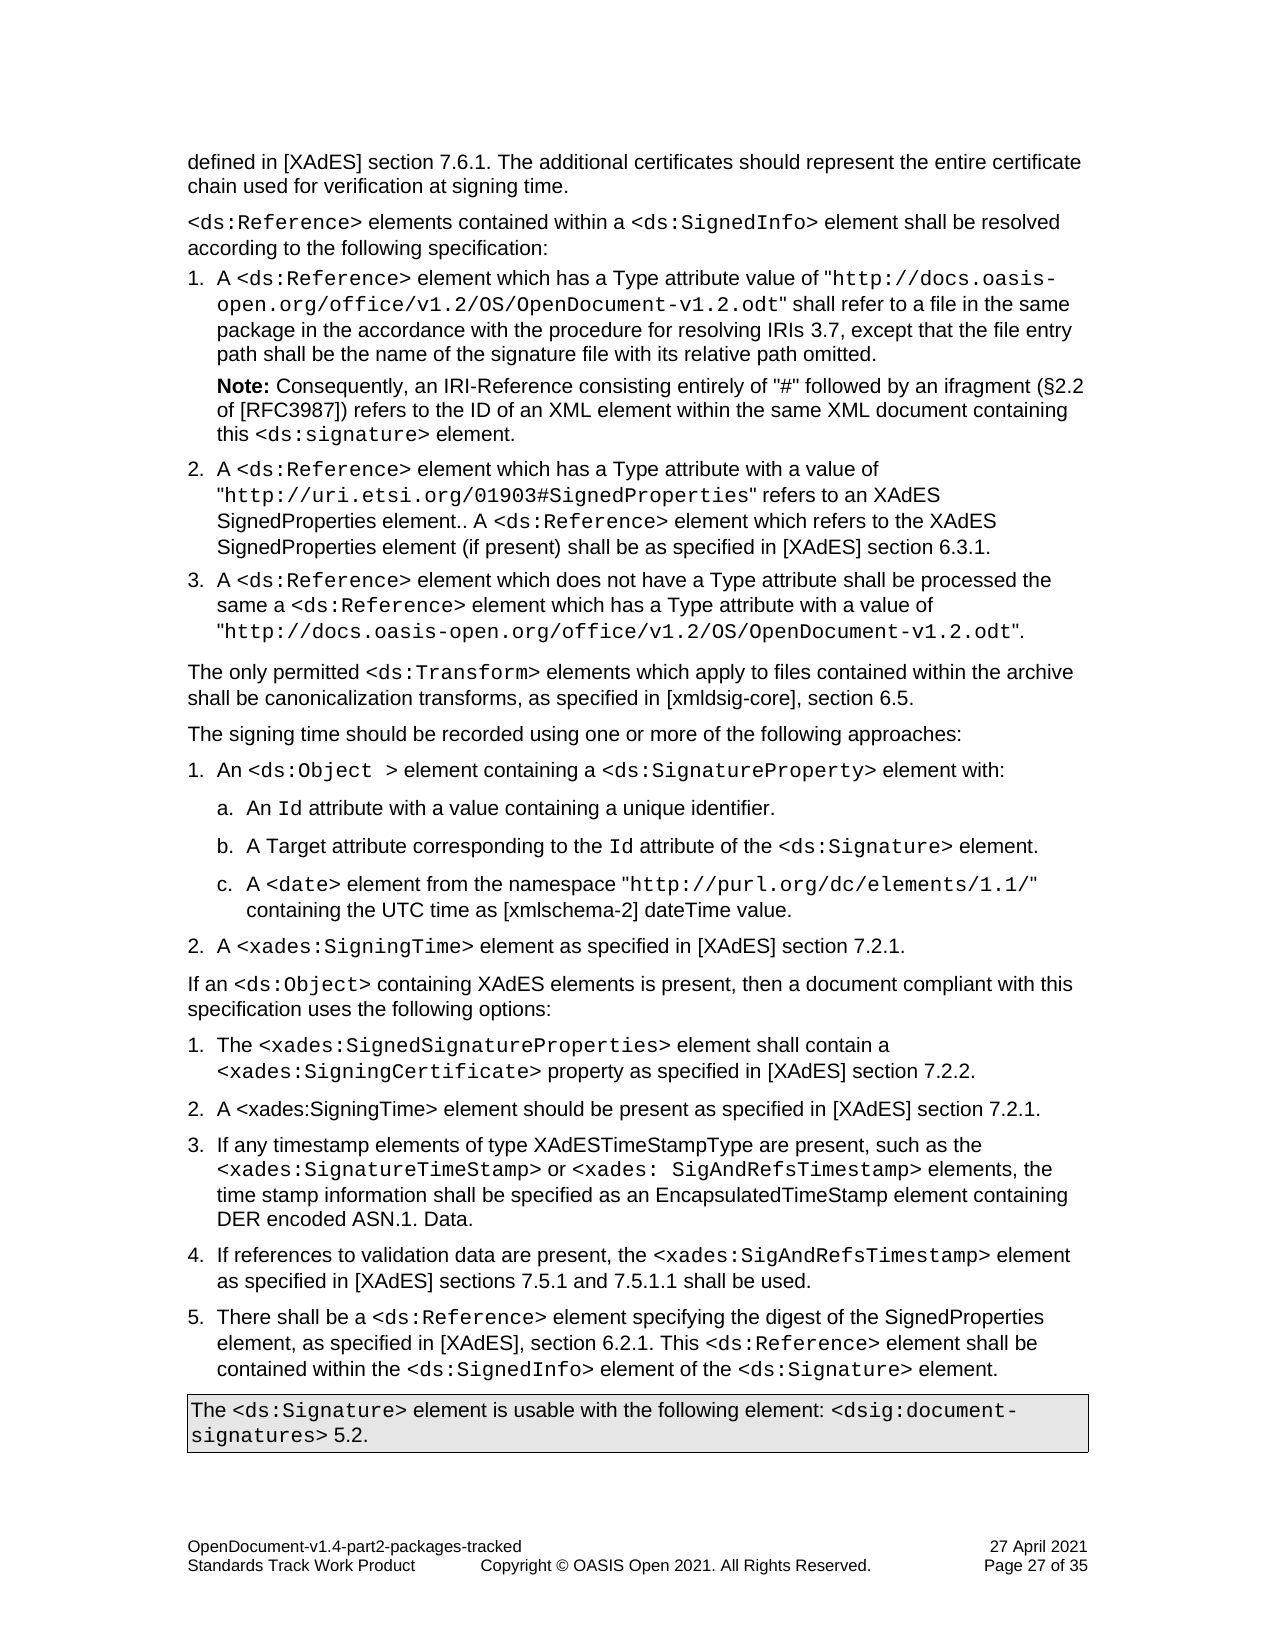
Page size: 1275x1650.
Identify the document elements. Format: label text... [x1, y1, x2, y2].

list An Id attribute with a value containing a unique identifier. [217, 796, 1088, 822]
list A <xades:SigningTime> element should be present as specified in [XAdES] section 7.2.1. [187, 1097, 1088, 1121]
text The only permitted <ds:Transform> elements which apply to files contained within the archive shall be canonicalization transforms, as specified in [xmldsig-core], section 6.5. [187, 660, 1088, 710]
list A Target attribute corresponding to the Id attribute of the <ds:Signature> element. [217, 834, 1088, 859]
list A <ds:Reference> element which has a Type attribute with a value of "http://uri.etsi.org/01903#SignedProperties" refers to an XAdES SignedProperties element.. A <ds:Reference> element which refers to the XAdES SignedProperties element (if present) shall be as specified in [XAdES] section 6.3.1. [187, 457, 1088, 558]
list A <ds:Reference> element which has a Type attribute value of "http://docs.oasis-open.org/office/v1.2/OS/OpenDocument-v1.2.odt" shall refer to a file in the same package in the accordance with the procedure for resolving IRIs 3.7, except that the file entry path shall be the name of the signature file with its relative path omitted. [187, 266, 1088, 365]
list A <date> element from the namespace "http://purl.org/dc/elements/1.1/" containing the UTC time as [xmlschema-2] dateTime value. [217, 872, 1088, 921]
text <ds:Reference> elements contained within a <ds:SignedInfo> element shall be resolved according to the following specification: [187, 210, 1088, 260]
text If an <ds:Object> containing XAdES elements is present, then a document compliant with this specification uses the following options: [187, 971, 1088, 1021]
list There shall be a <ds:Reference> element specifying the digest of the SignedProperties element, as specified in [XAdES], section 6.2.1. This <ds:Reference> element shall be contained within the <ds:SignedInfo> element of the <ds:Signature> element. [187, 1305, 1088, 1382]
list The <xades:SignedSignatureProperties> element shall contain a <xades:SigningCertificate> property as specified in [XAdES] section 7.2.2. [187, 1033, 1088, 1085]
list An <ds:Object > element containing a <ds:SignatureProperty> element with: [187, 758, 1088, 784]
list If references to validation data are present, the <xades:SigAndRefsTimestamp> element as specified in [XAdES] sections 7.5.1 and 7.5.1.1 shall be used. [187, 1243, 1088, 1293]
list Note: Consequently, an IRI-Reference consisting entirely of "#" followed by an ifragment (§2.2 of [RFC3987]) refers to the ID of an XML element within the same XML document containing this <ds:signature> element. [187, 374, 1088, 448]
list A <xades:SigningTime> element as specified in [XAdES] section 7.2.1. [187, 933, 1088, 959]
list If any timestamp elements of type XAdESTimeStampType are present, such as the <xades:SignatureTimeStamp> or <xades: SigAndRefsTimestamp> elements, the time stamp information shall be specified as an EncapsulatedTimeStamp element containing DER encoded ASN.1. Data. [187, 1133, 1088, 1231]
text defined in [XAdES] section 7.6.1. The additional certificates should represent the entire certificate chain used for verification at signing time. [187, 150, 1088, 198]
text The signing time should be recorded using one or more of the following approaches: [187, 722, 1088, 746]
list The <ds:Signature> element is usable with the following element: <dsig:document-signatures> 5.2. [188, 1395, 1088, 1452]
list A <ds:Reference> element which does not have a Type attribute shall be processed the same a <ds:Reference> element which has a Type attribute with a value of "http://docs.oasis-open.org/office/v1.2/OS/OpenDocument-v1.2.odt". [187, 567, 1088, 645]
